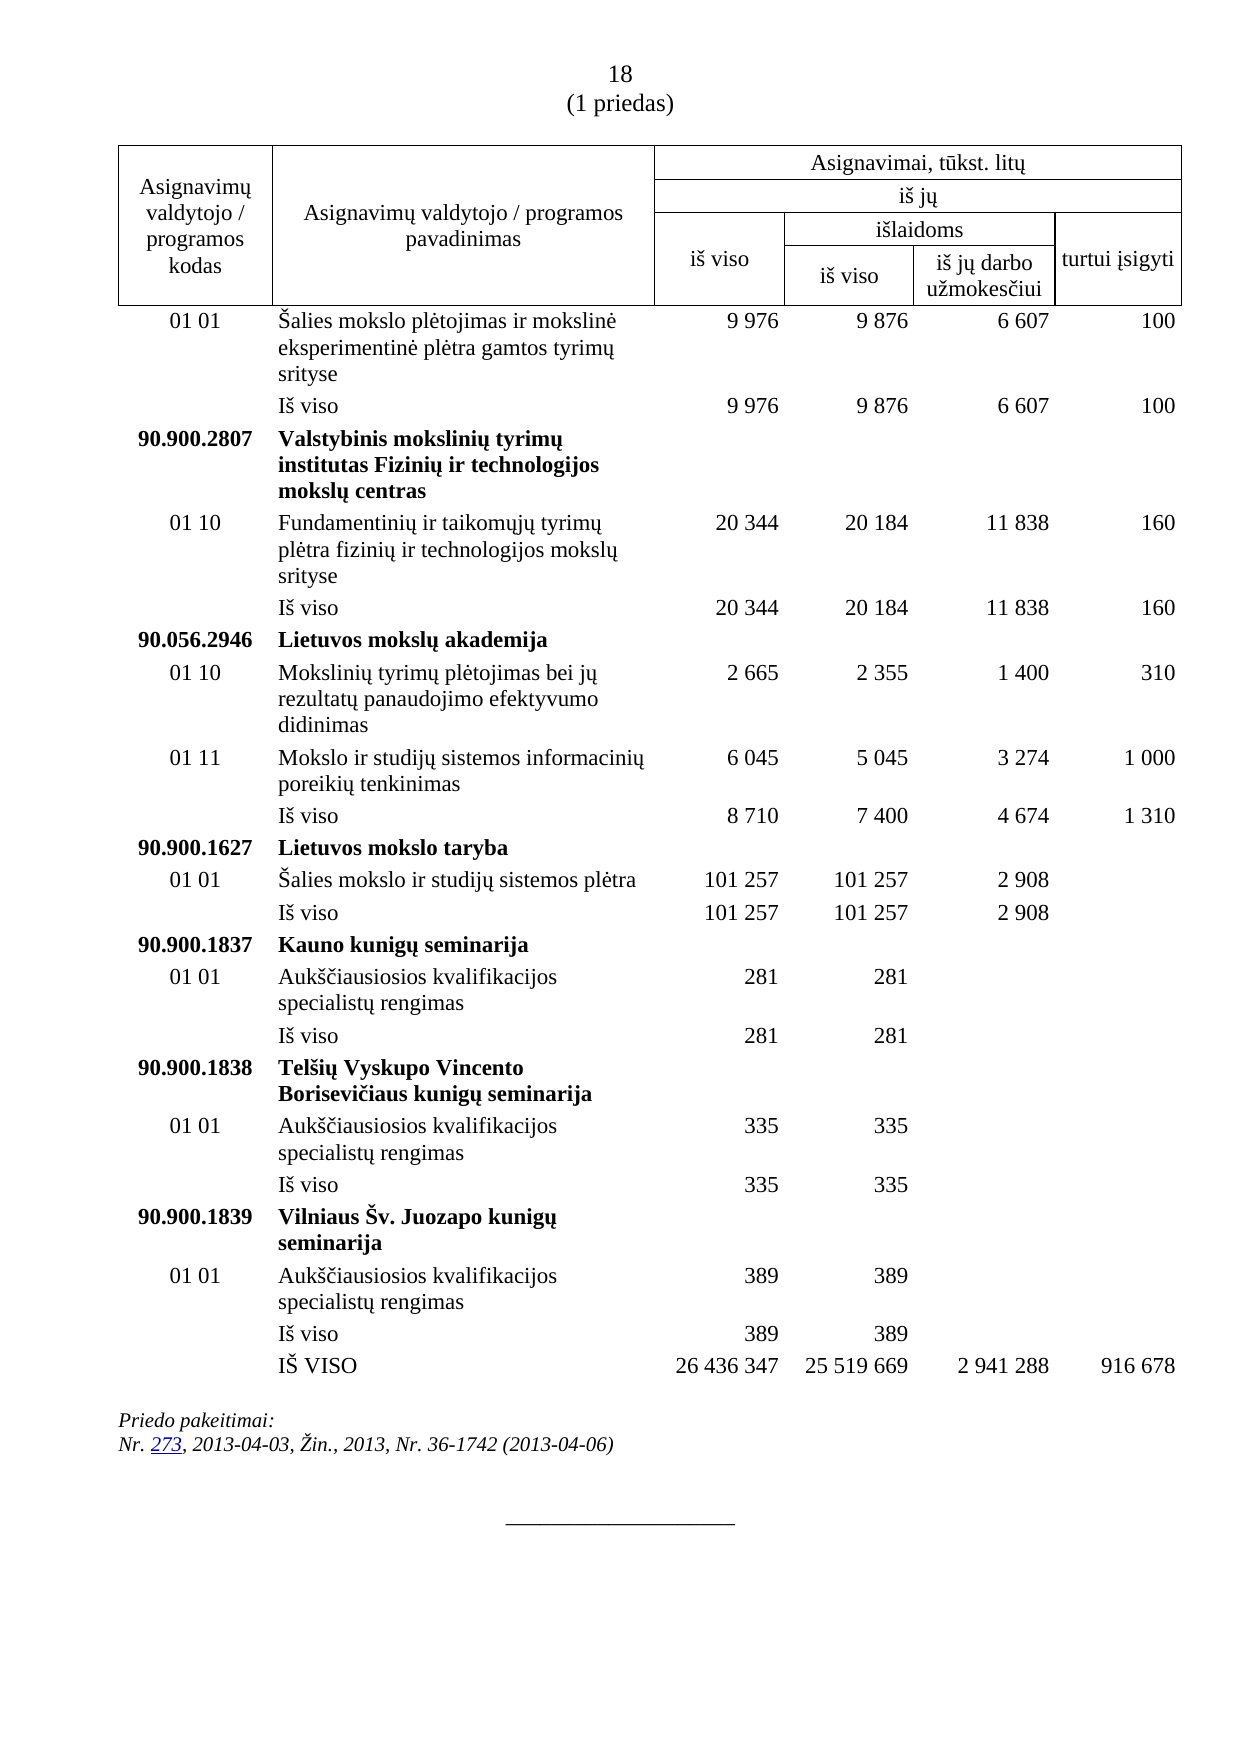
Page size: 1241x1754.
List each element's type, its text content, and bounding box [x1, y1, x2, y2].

table_cell 101 257 [784, 864, 914, 896]
table_cell 2 908 [914, 896, 1055, 928]
table_cell Valstybinis mokslinių tyrimų institutas Fizinių ir technologijos mokslų centras [272, 422, 655, 507]
table_cell 100 [1055, 306, 1181, 389]
table_cell iš jų darbo užmokesčiui [914, 246, 1054, 304]
table_cell Iš viso [272, 1317, 655, 1349]
table_cell 6 607 [914, 390, 1055, 422]
table_cell 9 976 [655, 390, 784, 422]
table_cell 100 [1055, 390, 1181, 422]
table_cell 2 941 288 [914, 1350, 1055, 1382]
table_cell [914, 960, 1055, 1019]
table_cell Šalies mokslo plėtojimas ir mokslinė eksperimentinė plėtra gamtos tyrimų srityse [272, 306, 655, 389]
table_cell 9 976 [655, 306, 784, 389]
table_cell 101 257 [655, 864, 784, 896]
table_cell 281 [784, 1019, 914, 1051]
table_cell [1055, 1051, 1181, 1109]
table_cell [784, 624, 914, 656]
text Nr. 273, 2013-04-03, Žin., 2013, Nr. 36-1742 (2013-04-06) [118, 1432, 1122, 1456]
table_header Asignavimų valdytojo / programos kodas [119, 146, 272, 304]
table_cell Mokslo ir studijų sistemos informacinių poreikių tenkinimas [272, 741, 655, 799]
table_cell Iš viso [272, 799, 655, 831]
table_cell [784, 928, 914, 960]
table_cell [118, 1317, 272, 1349]
table_cell [914, 928, 1055, 960]
table_cell [1055, 864, 1181, 896]
table_cell [1055, 960, 1181, 1019]
table_cell IŠ VISO [272, 1350, 655, 1382]
table_cell 90.900.1839 [118, 1200, 272, 1259]
table_cell 2 908 [914, 864, 1055, 896]
table_cell 9 876 [784, 306, 914, 389]
table_cell 6 607 [914, 306, 1055, 389]
table_cell [914, 624, 1055, 656]
table_cell Šalies mokslo ir studijų sistemos plėtra [272, 864, 655, 896]
table_cell Iš viso [272, 591, 655, 624]
table_cell 01 01 [118, 306, 272, 389]
table_cell Iš viso [272, 390, 655, 422]
table_cell 1 400 [914, 656, 1055, 741]
table_cell Aukščiausiosios kvalifikacijos specialistų rengimas [272, 1259, 655, 1317]
table_cell Kauno kunigų seminarija [272, 928, 655, 960]
table_cell Telšių Vyskupo Vincento Borisevičiaus kunigų seminarija [272, 1051, 655, 1109]
table_cell 26 436 347 [655, 1350, 784, 1382]
table_cell [784, 1051, 914, 1109]
table_cell 1 310 [1055, 799, 1181, 831]
table_cell 3 274 [914, 741, 1055, 799]
table_cell Iš viso [272, 1019, 655, 1051]
table_cell 9 876 [784, 390, 914, 422]
table_cell [1055, 831, 1181, 864]
table_cell [118, 1168, 272, 1200]
table_cell 281 [655, 1019, 784, 1051]
table_cell 01 01 [118, 960, 272, 1019]
table_cell [914, 831, 1055, 864]
table_cell 2 355 [784, 656, 914, 741]
table_cell [914, 422, 1055, 507]
table_cell 8 710 [655, 799, 784, 831]
table_cell [784, 422, 914, 507]
table_cell [655, 831, 784, 864]
table_cell 90.056.2946 [118, 624, 272, 656]
table_cell 281 [784, 960, 914, 1019]
table_cell [655, 624, 784, 656]
table_cell [655, 422, 784, 507]
table_cell [1055, 1200, 1181, 1259]
table_cell [1055, 422, 1181, 507]
table_cell 20 184 [784, 507, 914, 591]
table_cell Iš viso [272, 896, 655, 928]
table_cell [914, 1200, 1055, 1259]
table_cell 389 [655, 1317, 784, 1349]
table_cell [784, 831, 914, 864]
text Priedo pakeitimai: [118, 1408, 1122, 1432]
table_cell 5 045 [784, 741, 914, 799]
table_cell [118, 896, 272, 928]
table_cell [118, 1019, 272, 1051]
table_cell [1055, 928, 1181, 960]
table_cell Fundamentinių ir taikomųjų tyrimų plėtra fizinių ir technologijos mokslų srityse [272, 507, 655, 591]
table_cell Aukščiausiosios kvalifikacijos specialistų rengimas [272, 960, 655, 1019]
table_cell 20 344 [655, 591, 784, 624]
table_cell [1055, 1317, 1181, 1349]
table_cell 160 [1055, 591, 1181, 624]
table_cell 90.900.1838 [118, 1051, 272, 1109]
table_cell 90.900.2807 [118, 422, 272, 507]
table_cell 7 400 [784, 799, 914, 831]
table_header Asignavimai, tūkst. litų [655, 146, 1181, 178]
table_cell [118, 799, 272, 831]
table_cell 310 [1055, 656, 1181, 741]
table_cell 335 [784, 1110, 914, 1168]
table_cell išlaidoms [785, 213, 1054, 245]
table_cell Lietuvos mokslų akademija [272, 624, 655, 656]
table_cell iš viso [785, 246, 913, 304]
table_cell [914, 1168, 1055, 1200]
table_cell [1055, 1110, 1181, 1168]
table_cell 20 184 [784, 591, 914, 624]
table_cell 1 000 [1055, 741, 1181, 799]
table_cell 01 10 [118, 507, 272, 591]
table_cell [1055, 1259, 1181, 1317]
table_cell iš jų [655, 180, 1181, 212]
table_cell 90.900.1837 [118, 928, 272, 960]
table_cell 101 257 [784, 896, 914, 928]
table_cell [1055, 1019, 1181, 1051]
table_cell 4 674 [914, 799, 1055, 831]
table_cell [655, 1051, 784, 1109]
table_cell Lietuvos mokslo taryba [272, 831, 655, 864]
table_cell 01 10 [118, 656, 272, 741]
table_cell [1055, 624, 1181, 656]
table_cell 101 257 [655, 896, 784, 928]
table_cell Vilniaus Šv. Juozapo kunigų seminarija [272, 1200, 655, 1259]
table_cell 6 045 [655, 741, 784, 799]
table_cell 11 838 [914, 591, 1055, 624]
text –––––––––––––––––––– [118, 1509, 1122, 1535]
table_cell 389 [784, 1259, 914, 1317]
table_cell [1055, 1168, 1181, 1200]
table_cell [118, 1350, 272, 1382]
table_header Asignavimų valdytojo / programos pavadinimas [273, 146, 654, 304]
table_cell 20 344 [655, 507, 784, 591]
table_cell 01 01 [118, 1259, 272, 1317]
table_cell 01 01 [118, 864, 272, 896]
table_cell 335 [655, 1110, 784, 1168]
table_cell 281 [655, 960, 784, 1019]
table_cell [655, 928, 784, 960]
table_cell turtui įsigyti [1056, 213, 1181, 304]
table_cell [1055, 896, 1181, 928]
table_cell 01 11 [118, 741, 272, 799]
table_cell 389 [784, 1317, 914, 1349]
table_cell [914, 1019, 1055, 1051]
table_cell [784, 1200, 914, 1259]
table_cell Iš viso [272, 1168, 655, 1200]
table_cell iš viso [655, 213, 784, 304]
table_cell 335 [655, 1168, 784, 1200]
table_cell 916 678 [1055, 1350, 1181, 1382]
table_cell [655, 1200, 784, 1259]
table_cell 25 519 669 [784, 1350, 914, 1382]
table_cell [118, 390, 272, 422]
table_cell 160 [1055, 507, 1181, 591]
table_cell [914, 1110, 1055, 1168]
table_cell 2 665 [655, 656, 784, 741]
table_cell 389 [655, 1259, 784, 1317]
table_cell Mokslinių tyrimų plėtojimas bei jų rezultatų panaudojimo efektyvumo didinimas [272, 656, 655, 741]
table_cell [914, 1317, 1055, 1349]
table_cell Aukščiausiosios kvalifikacijos specialistų rengimas [272, 1110, 655, 1168]
table_cell 01 01 [118, 1110, 272, 1168]
table_cell 335 [784, 1168, 914, 1200]
table_cell 11 838 [914, 507, 1055, 591]
table_cell [914, 1051, 1055, 1109]
table_cell 90.900.1627 [118, 831, 272, 864]
table_cell [914, 1259, 1055, 1317]
table_cell [118, 591, 272, 624]
